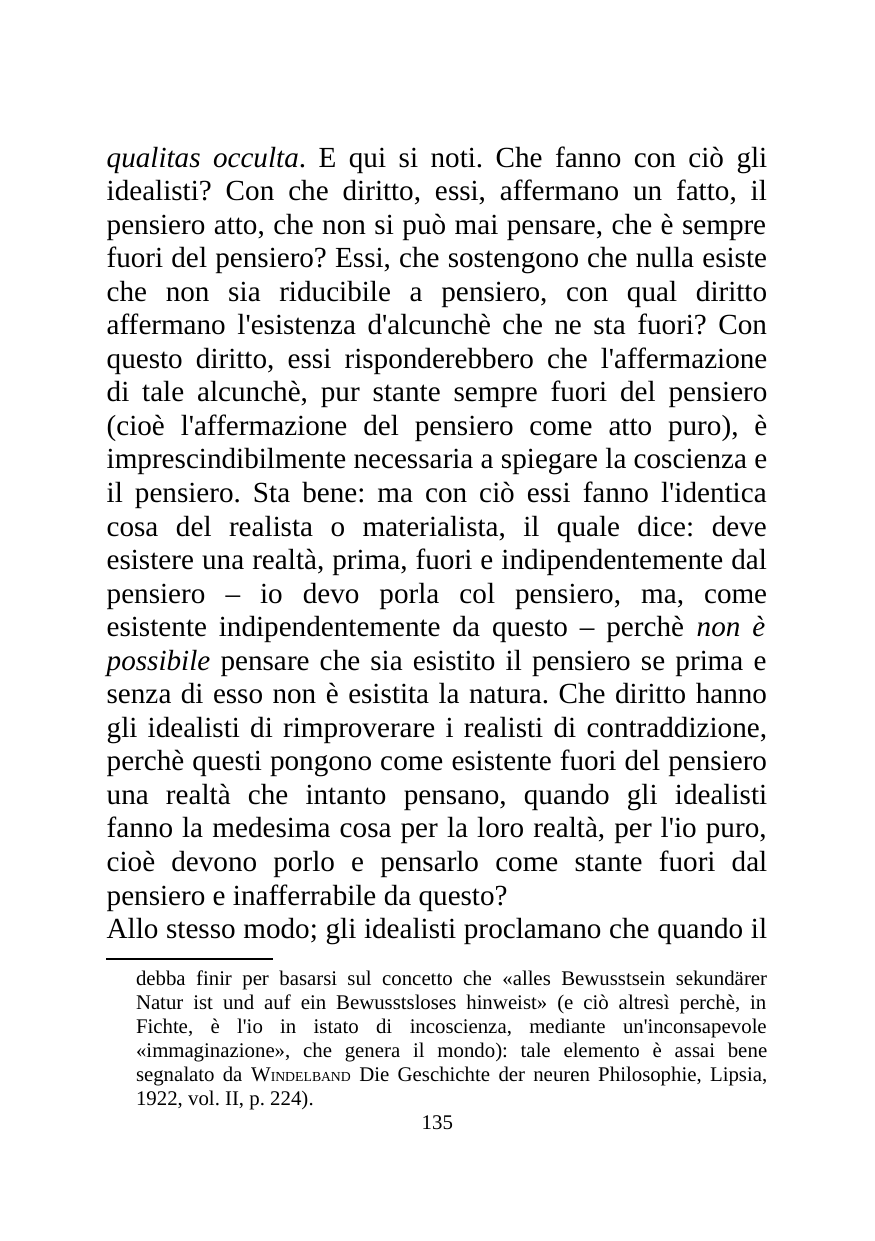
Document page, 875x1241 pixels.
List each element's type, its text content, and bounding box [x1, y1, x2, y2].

text Allo stesso modo; gli idealisti proclamano che quando il [106, 911, 768, 945]
text qualitas occulta. E qui si noti. Che fanno con ciò gli idealisti? Con che diritto, essi, affermano un fatto, il pensiero atto, che non si può mai pensare, che è sempre fuori del pensiero? Essi, che sostengono che nulla esiste che non sia riducibile a pensiero, con qual diritto affermano l'esistenza d'alcunchè che ne sta fuori? Con questo diritto, essi risponderebbero che l'affermazione di tale alcunchè, pur stante sempre fuori del pensiero (cioè l'affermazione del pensiero come atto puro), è imprescindibilmente necessaria a spiegare la coscienza e il pensiero. Sta bene: ma con ciò essi fanno l'identica cosa del realista o materialista, il quale dice: deve esistere una realtà, prima, fuori e indipendentemente dal pensiero – io devo porla col pensiero, ma, come esistente indipendentemente da questo – perchè non è possibile pensare che sia esistito il pensiero se prima e senza di esso non è esistita la natura. Che diritto hanno gli idealisti di rimproverare i realisti di contraddizione, perchè questi pongono come esistente fuori del pensiero una realtà che intanto pensano, quando gli idealisti fanno la medesima cosa per la loro realtà, per l'io puro, cioè devono porlo e pensarlo come stante fuori dal pensiero e inafferrabile da questo? [106, 140, 768, 911]
text debba finir per basarsi sul concetto che «alles Bewusstsein sekundärer Natur ist und auf ein Bewusstsloses hinweist» (e ciò altresì perchè, in Fichte, è l'io in istato di incoscienza, mediante un'inconsapevole «immaginazione», che genera il mondo): tale elemento è assai bene segnalato da Windelband Die Geschichte der neuren Philosophie, Lipsia, 1922, vol. II, p. 224). [106, 966, 768, 1110]
